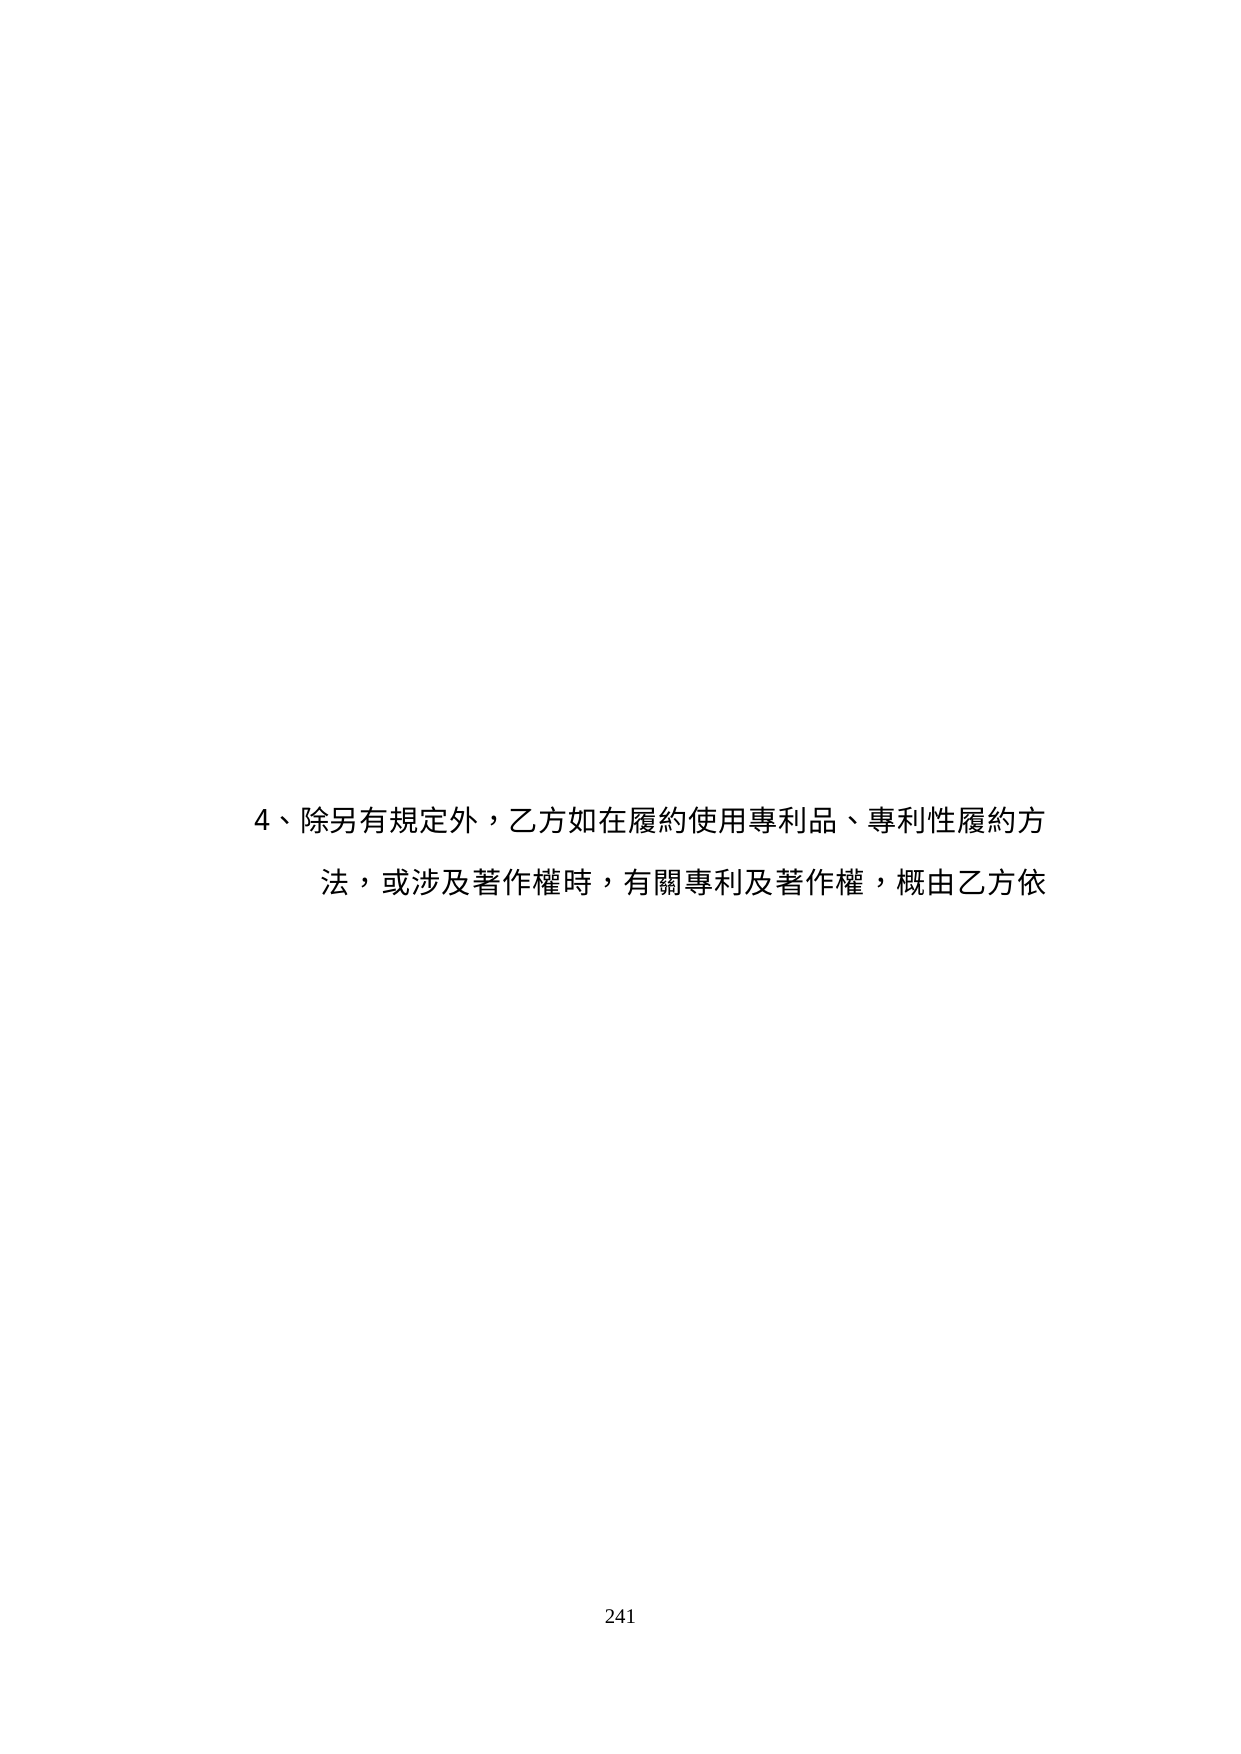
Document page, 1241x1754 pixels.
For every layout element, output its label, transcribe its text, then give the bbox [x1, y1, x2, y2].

list 除另有規定外，乙方如在履約使用專利品、專利性履約方法，或涉及著作權時，有關專利及著作權，概由乙方依 [253, 777, 1047, 902]
